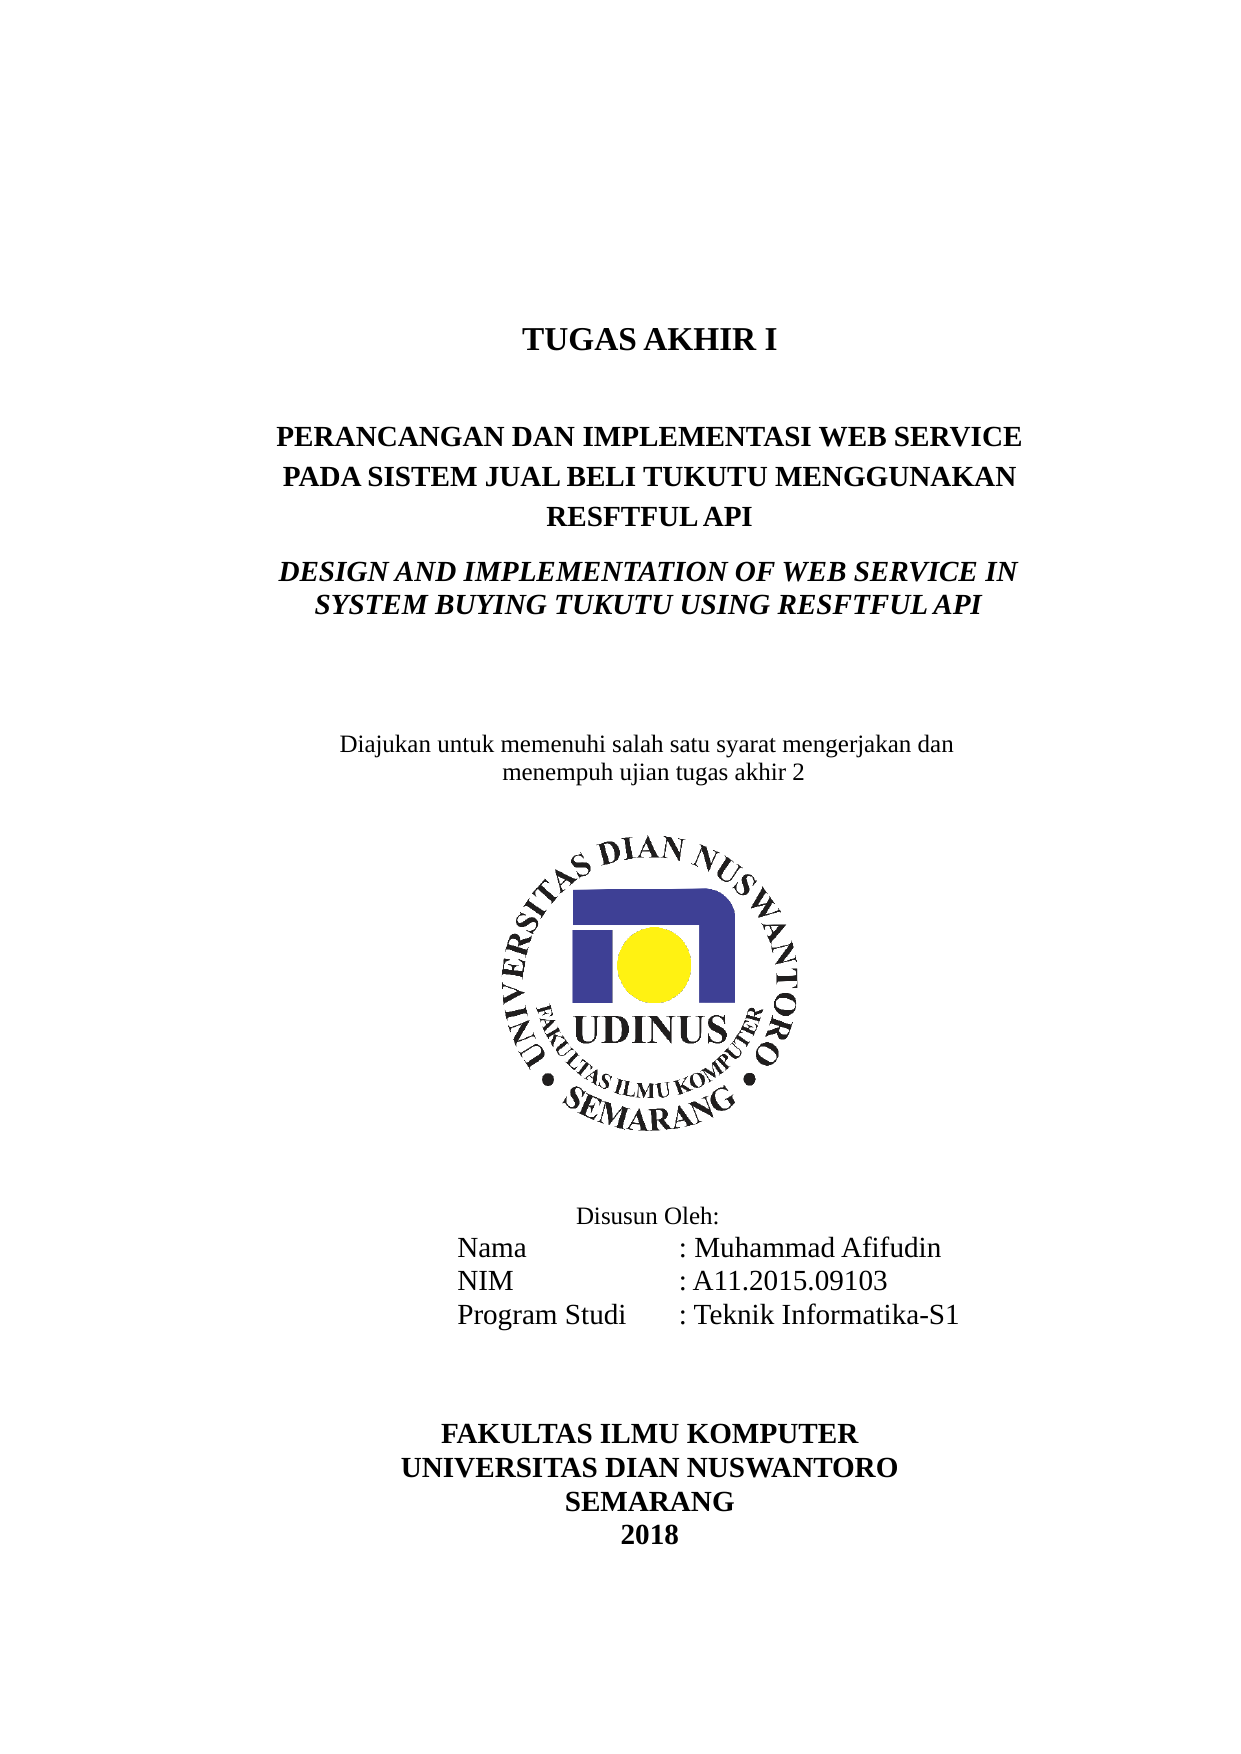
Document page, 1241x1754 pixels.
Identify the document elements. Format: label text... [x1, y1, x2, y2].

text menempuh ujian tugas akhir 2 [413, 758, 893, 786]
text Program Studi : Teknik Informatika-S1 [457, 1297, 1063, 1330]
text DESIGN AND IMPLEMENTATION OF WEB SERVICE IN SYSTEM BUYING TUKUTU USING RESFTFUL API [236, 554, 1063, 621]
text 2018 [236, 1517, 1063, 1551]
text FAKULTAS ILMU KOMPUTER [236, 1417, 1063, 1450]
text Disusun Oleh: [236, 1201, 1063, 1230]
picture [501, 835, 798, 1131]
text NIM : A11.2015.09103 [457, 1263, 1063, 1297]
text SEMARANG [236, 1484, 1063, 1517]
text Diajukan untuk memenuhi salah satu syarat mengerjakan dan [236, 731, 1063, 758]
text Nama : Muhammad Afifudin [457, 1230, 1063, 1263]
text UNIVERSITAS DIAN NUSWANTORO [236, 1450, 1063, 1484]
text PERANCANGAN DAN IMPLEMENTASI WEB SERVICE PADA SISTEM JUAL BELI TUKUTU MENGGUNAKAN RESFTFUL API [236, 419, 1063, 533]
title TUGAS AKHIR I [236, 319, 1063, 357]
